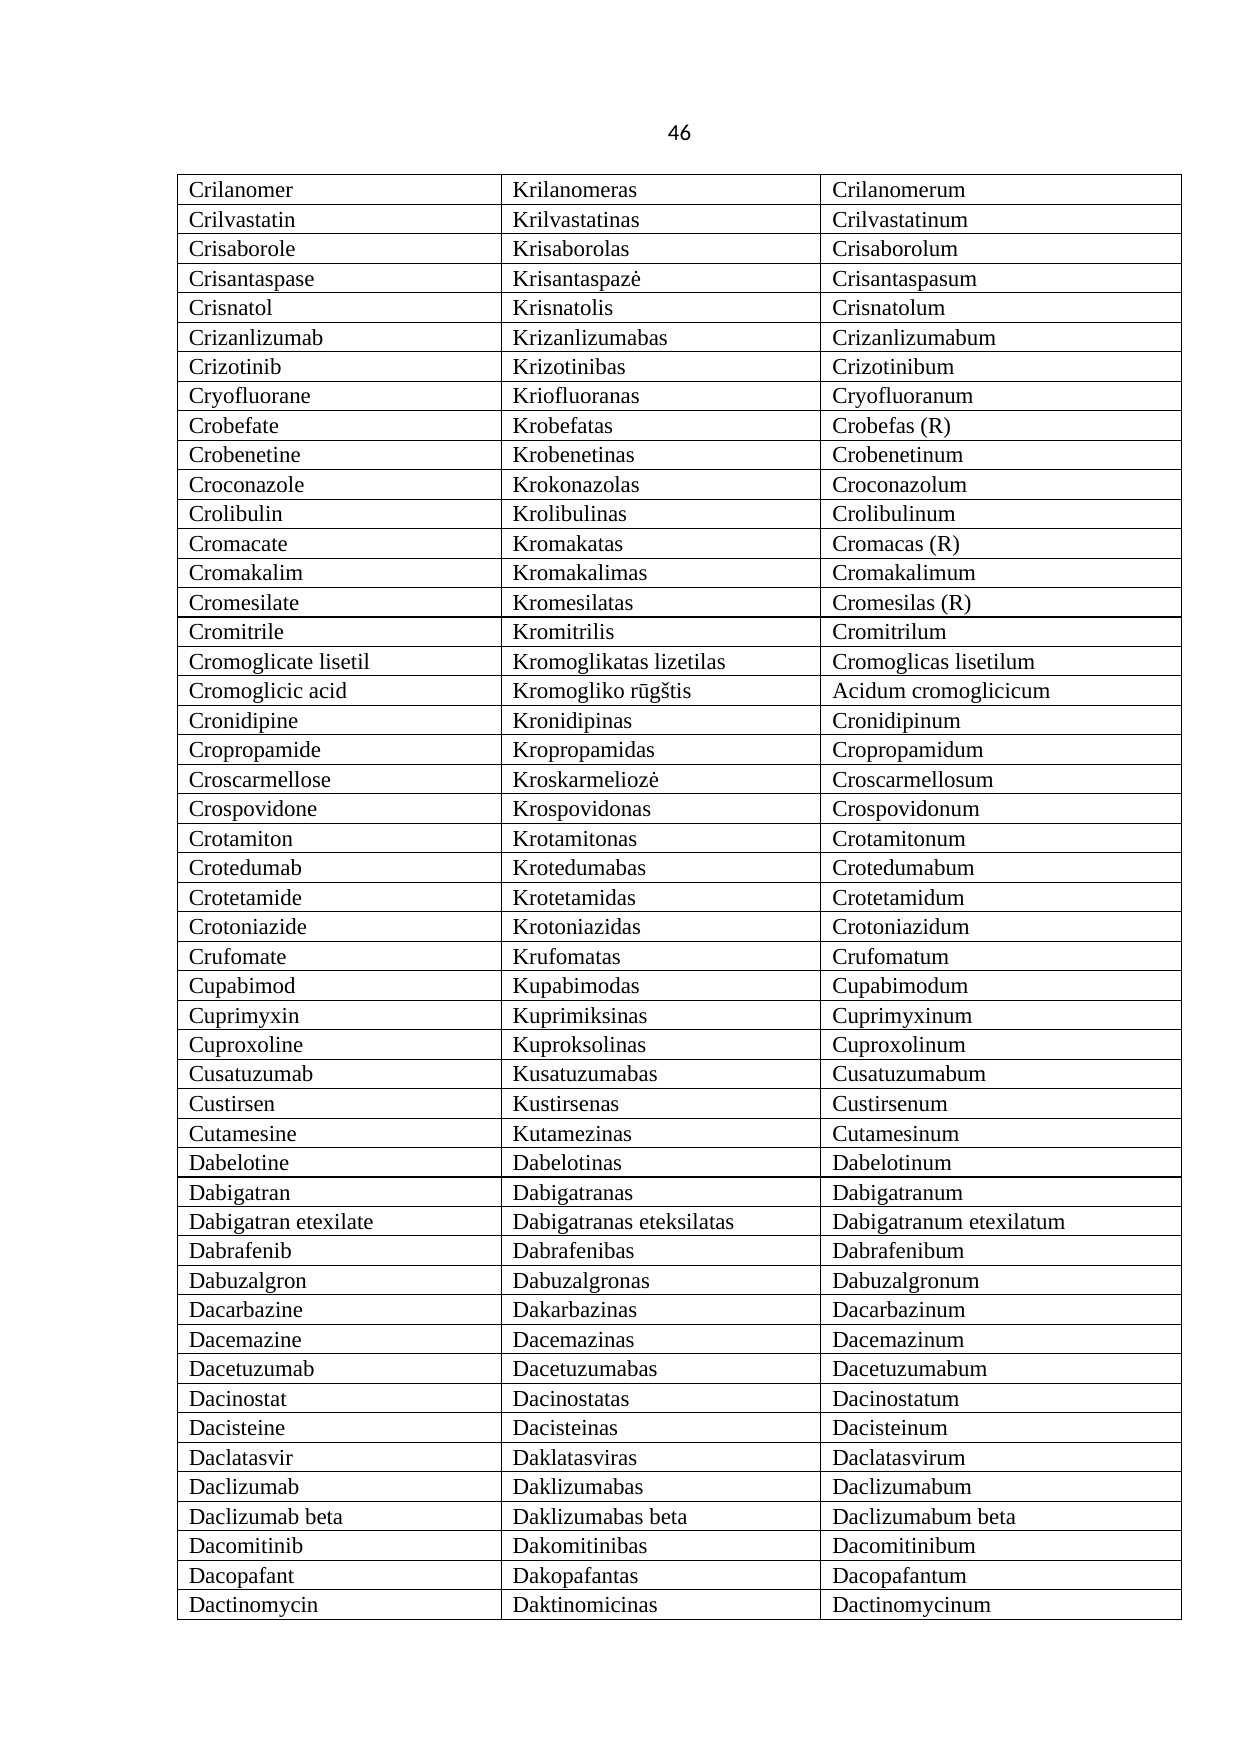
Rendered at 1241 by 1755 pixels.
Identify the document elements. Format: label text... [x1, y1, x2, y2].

table_cell Daklizumabas [502, 1472, 820, 1501]
table_cell Dabigatran etexilate [178, 1207, 501, 1235]
table_cell Dacisteinum [821, 1413, 1181, 1442]
table_cell Cutamesinum [821, 1119, 1181, 1147]
table_cell Dabrafenibas [502, 1236, 820, 1265]
table_cell Daklatasviras [502, 1443, 820, 1471]
table_cell Croconazole [178, 470, 501, 498]
table_cell Dakopafantas [502, 1561, 820, 1589]
table_cell Cryofluorane [178, 382, 501, 410]
table_cell Krisaborolas [502, 234, 820, 263]
table_cell Dacinostatum [821, 1384, 1181, 1412]
table_cell Krospovidonas [502, 794, 820, 823]
table_cell Krisantaspazė [502, 264, 820, 292]
table_cell Cromesilas (R) [821, 588, 1181, 616]
table_cell Kromogliko rūgštis [502, 676, 820, 705]
table_cell Dacinostatas [502, 1384, 820, 1412]
table_cell Crizanlizumab [178, 323, 501, 351]
table_cell Dabigatranum etexilatum [821, 1207, 1181, 1235]
table_cell Crotedumabum [821, 853, 1181, 882]
table_cell Dacisteinas [502, 1413, 820, 1442]
table_cell Custirsenum [821, 1089, 1181, 1117]
table_cell Dacinostat [178, 1384, 501, 1412]
table_cell Krizotinibas [502, 352, 820, 381]
table_cell Cupabimodum [821, 971, 1181, 999]
table_cell Dabigatranas eteksilatas [502, 1207, 820, 1235]
table_cell Krobefatas [502, 411, 820, 439]
table_cell Crisnatol [178, 293, 501, 322]
table_cell Crolibulinum [821, 500, 1181, 528]
table_cell Dactinomycin [178, 1590, 501, 1619]
table_cell Crotedumab [178, 853, 501, 882]
table_cell Kromoglikatas lizetilas [502, 647, 820, 675]
table_cell Crospovidonum [821, 794, 1181, 823]
table_cell Daclizumab [178, 1472, 501, 1501]
table_cell Dabuzalgron [178, 1266, 501, 1294]
table_cell Cromoglicas lisetilum [821, 647, 1181, 675]
table_cell Cryofluoranum [821, 382, 1181, 410]
table_cell Krufomatas [502, 942, 820, 970]
table_cell Cutamesine [178, 1119, 501, 1147]
table_cell Crilvastatinum [821, 205, 1181, 233]
table_cell Crilvastatin [178, 205, 501, 233]
table_cell Kroskarmeliozė [502, 765, 820, 793]
table_cell Cromacas (R) [821, 529, 1181, 557]
table_cell Dacomitinibum [821, 1531, 1181, 1560]
table_cell Dabelotine [178, 1148, 501, 1176]
table_cell Crisnatolum [821, 293, 1181, 322]
table_cell Krolibulinas [502, 500, 820, 528]
table_cell Crizotinibum [821, 352, 1181, 381]
table_cell Kutamezinas [502, 1119, 820, 1147]
table_cell Dacisteine [178, 1413, 501, 1442]
table_cell Kromakalimas [502, 559, 820, 587]
table_cell Cromoglicate lisetil [178, 647, 501, 675]
table_cell Kusatuzumabas [502, 1060, 820, 1088]
table_cell Crotetamide [178, 883, 501, 911]
table_cell Crotamiton [178, 824, 501, 852]
table_cell Kromakatas [502, 529, 820, 557]
table_cell Crizanlizumabum [821, 323, 1181, 351]
table_cell Crotoniazide [178, 912, 501, 941]
table_cell Kromitrilis [502, 618, 820, 646]
table_cell Crufomate [178, 942, 501, 970]
table_cell Krotetamidas [502, 883, 820, 911]
table_cell Krizanlizumabas [502, 323, 820, 351]
table_cell Dacarbazine [178, 1295, 501, 1324]
table_cell Croscarmellose [178, 765, 501, 793]
table_cell Dakomitinibas [502, 1531, 820, 1560]
table_cell Dacarbazinum [821, 1295, 1181, 1324]
table_cell Krisnatolis [502, 293, 820, 322]
table_cell Crisantaspase [178, 264, 501, 292]
table_cell Crobenetine [178, 441, 501, 469]
table_cell Krotamitonas [502, 824, 820, 852]
table_cell Crospovidone [178, 794, 501, 823]
table_cell Dabuzalgronas [502, 1266, 820, 1294]
table_cell Krotedumabas [502, 853, 820, 882]
table_cell Kropropamidas [502, 735, 820, 764]
table_cell Kuprimiksinas [502, 1001, 820, 1029]
table_cell Crotetamidum [821, 883, 1181, 911]
table_cell Daclatasvir [178, 1443, 501, 1471]
table_cell Dacopafant [178, 1561, 501, 1589]
table_cell Cromacate [178, 529, 501, 557]
table_cell Dabigatranum [821, 1178, 1181, 1206]
table_cell Cromakalim [178, 559, 501, 587]
table_cell Cromoglicic acid [178, 676, 501, 705]
table_cell Krokonazolas [502, 470, 820, 498]
table_cell Krotoniazidas [502, 912, 820, 941]
table_cell Crolibulin [178, 500, 501, 528]
table_cell Kustirsenas [502, 1089, 820, 1117]
table_cell Crufomatum [821, 942, 1181, 970]
table_cell Cronidipinum [821, 706, 1181, 734]
table_cell Dacetuzumabas [502, 1354, 820, 1383]
table_cell Dacemazine [178, 1325, 501, 1353]
table_cell Acidum cromoglicicum [821, 676, 1181, 705]
table_cell Dabelotinas [502, 1148, 820, 1176]
table_cell Crilanomer [178, 175, 501, 204]
table_cell Crotoniazidum [821, 912, 1181, 941]
table_cell Cuproxoline [178, 1030, 501, 1058]
table_cell Kupabimodas [502, 971, 820, 999]
table_cell Dabrafenibum [821, 1236, 1181, 1265]
table_cell Dabrafenib [178, 1236, 501, 1265]
table_cell Crisaborolum [821, 234, 1181, 263]
table_cell Crobefate [178, 411, 501, 439]
table_cell Cromesilate [178, 588, 501, 616]
table_cell Kriofluoranas [502, 382, 820, 410]
table_cell Daclizumabum [821, 1472, 1181, 1501]
table_cell Dacetuzumab [178, 1354, 501, 1383]
table_cell Dakarbazinas [502, 1295, 820, 1324]
table_cell Cromakalimum [821, 559, 1181, 587]
table_cell Cuprimyxin [178, 1001, 501, 1029]
table_cell Cromitrile [178, 618, 501, 646]
table_cell Cusatuzumab [178, 1060, 501, 1088]
table_cell Crisaborole [178, 234, 501, 263]
table_cell Daclatasvirum [821, 1443, 1181, 1471]
table_cell Kromesilatas [502, 588, 820, 616]
table_cell Dabigatran [178, 1178, 501, 1206]
table_cell Dacetuzumabum [821, 1354, 1181, 1383]
table_cell Daclizumabum beta [821, 1502, 1181, 1530]
table_cell Croscarmellosum [821, 765, 1181, 793]
table_cell Dacomitinib [178, 1531, 501, 1560]
table_cell Cuprimyxinum [821, 1001, 1181, 1029]
table_cell Daklizumabas beta [502, 1502, 820, 1530]
table_cell Cronidipine [178, 706, 501, 734]
table_cell Dabelotinum [821, 1148, 1181, 1176]
table_cell Dabuzalgronum [821, 1266, 1181, 1294]
table_cell Dacopafantum [821, 1561, 1181, 1589]
table_cell Crotamitonum [821, 824, 1181, 852]
table_cell Cusatuzumabum [821, 1060, 1181, 1088]
table_cell Crizotinib [178, 352, 501, 381]
table_cell Daktinomicinas [502, 1590, 820, 1619]
table_cell Dacemazinum [821, 1325, 1181, 1353]
table_cell Daclizumab beta [178, 1502, 501, 1530]
table_cell Crisantaspasum [821, 264, 1181, 292]
table_cell Krobenetinas [502, 441, 820, 469]
table_cell Croconazolum [821, 470, 1181, 498]
table_cell Cropropamidum [821, 735, 1181, 764]
table_cell Cuproxolinum [821, 1030, 1181, 1058]
table_cell Dacemazinas [502, 1325, 820, 1353]
table_cell Krilvastatinas [502, 205, 820, 233]
table_cell Dabigatranas [502, 1178, 820, 1206]
table_cell Dactinomycinum [821, 1590, 1181, 1619]
table_cell Crobenetinum [821, 441, 1181, 469]
table_cell Custirsen [178, 1089, 501, 1117]
table_cell Cupabimod [178, 971, 501, 999]
table_cell Cropropamide [178, 735, 501, 764]
table_cell Crilanomerum [821, 175, 1181, 204]
table_cell Cromitrilum [821, 618, 1181, 646]
table_cell Kronidipinas [502, 706, 820, 734]
table_cell Krilanomeras [502, 175, 820, 204]
table_cell Kuproksolinas [502, 1030, 820, 1058]
table_cell Crobefas (R) [821, 411, 1181, 439]
